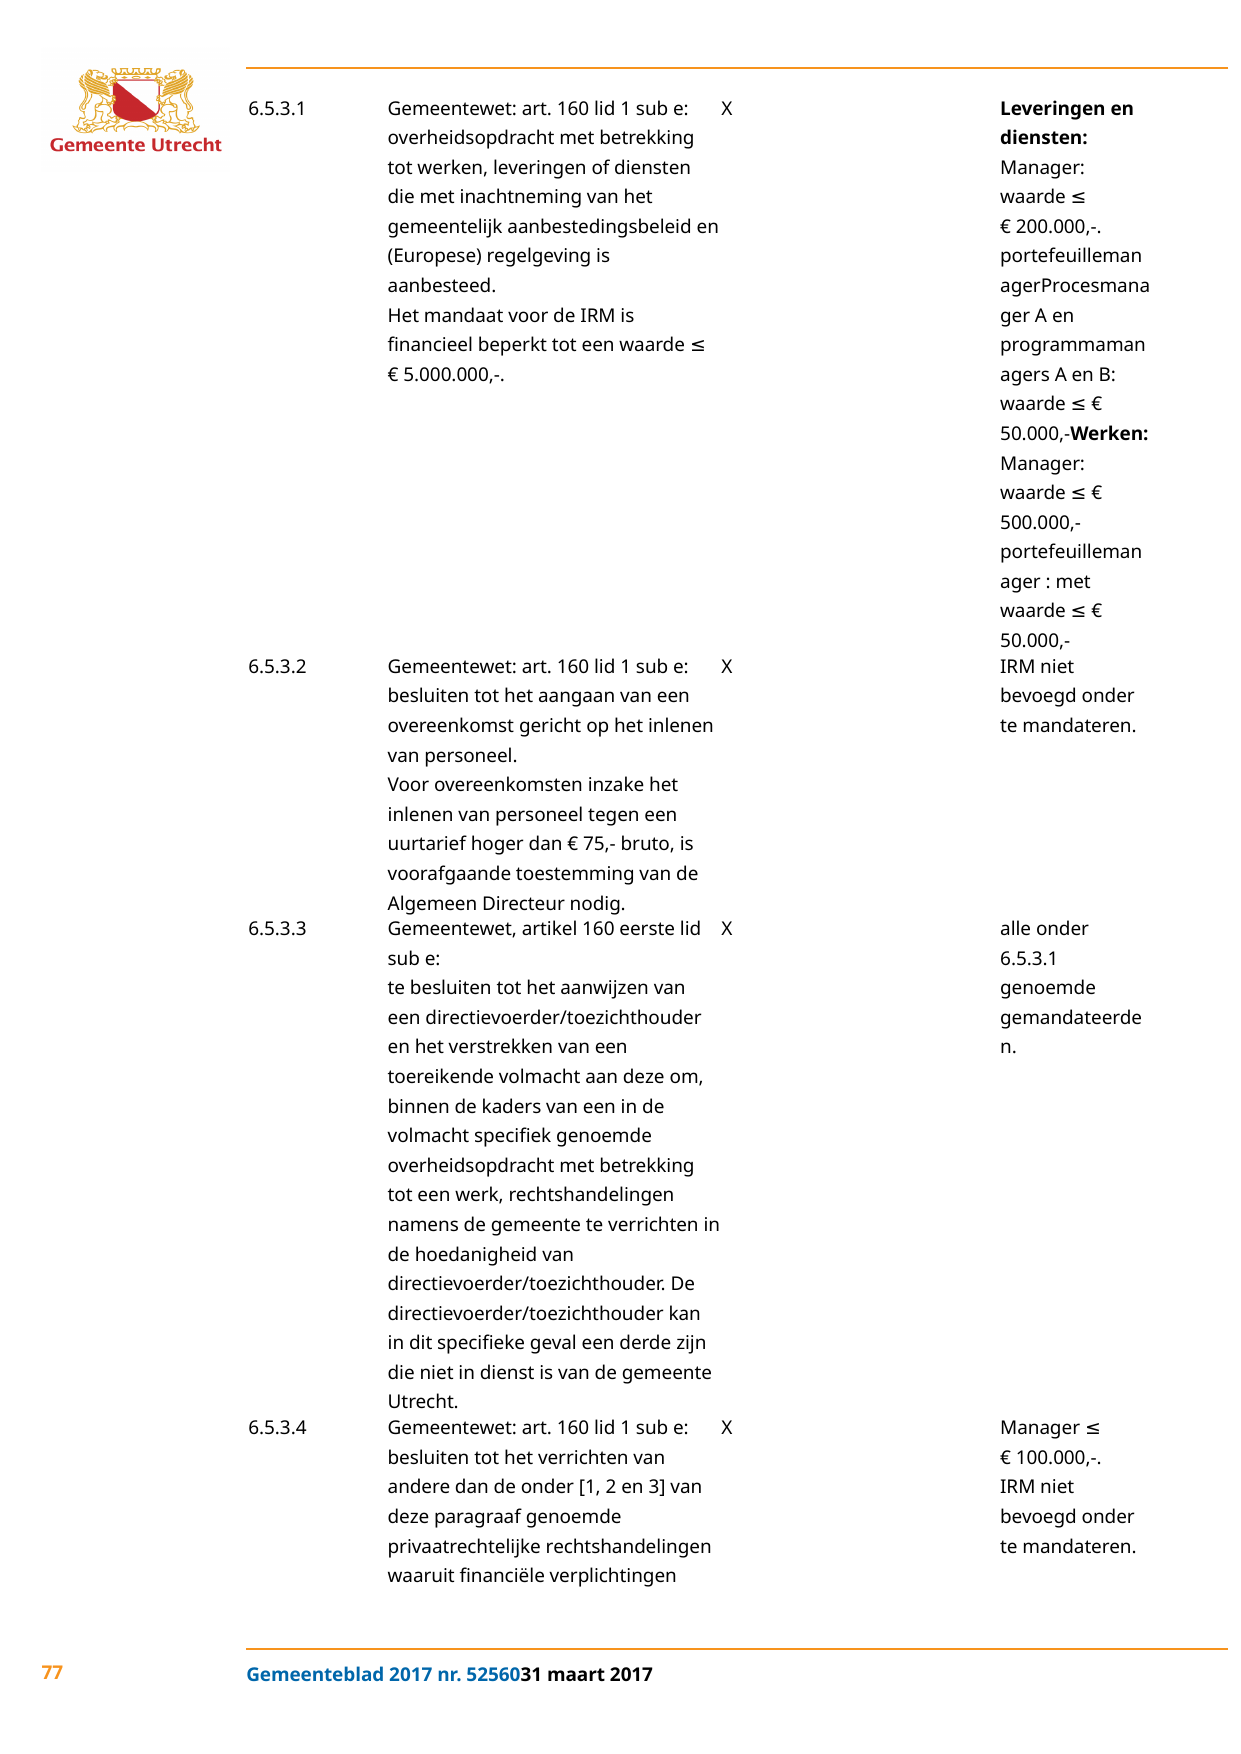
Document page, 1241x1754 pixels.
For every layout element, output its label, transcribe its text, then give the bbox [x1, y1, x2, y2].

table_cell 6.5.3.4 [248, 1415, 387, 1588]
table_cell X [721, 653, 861, 915]
table_cell Gemeentewet: art. 160 lid 1 sub e: overheidsopdracht met betrekking tot werken, leveringen of diensten die met inachtneming van het gemeentelijk aanbestedingsbeleid en (Europese) regelgeving is aanbesteed. Het mandaat voor de IRM is financieel beperkt tot een waarde ≤ € 5.000.000,-. [388, 95, 721, 653]
table_cell [861, 653, 1000, 915]
table_cell Gemeentewet, artikel 160 eerste lid sub e: te besluiten tot het aanwijzen van een directievoerder/toezichthouder en het verstrekken van een toereikende volmacht aan deze om, binnen de kaders van een in de volmacht specifiek genoemde overheidsopdracht met betrekking tot een werk, rechtshandelingen namens de gemeente te verrichten in de hoedanigheid van directievoerder/toezichthouder. De directievoerder/toezichthouder kan in dit specifieke geval een derde zijn die niet in dienst is van de gemeente Utrecht. [388, 915, 721, 1414]
table_cell Gemeentewet: art. 160 lid 1 sub e: besluiten tot het aangaan van een overeenkomst gericht op het inlenen van personeel. Voor overeenkomsten inzake het inlenen van personeel tegen een uurtarief hoger dan € 75,- bruto, is voorafgaande toestemming van de Algemeen Directeur nodig. [388, 653, 721, 915]
table_cell X [721, 915, 861, 1414]
table_cell alle onder 6.5.3.1 genoemde gemandateerden. [1000, 915, 1152, 1414]
table_cell X [721, 1415, 861, 1588]
table_cell [861, 95, 1000, 653]
table_cell Gemeentewet: art. 160 lid 1 sub e: besluiten tot het verrichten van andere dan de onder [1, 2 en 3] van deze paragraaf genoemde privaatrechtelijke rechtshandelingen waaruit financiële verplichtingen [388, 1415, 721, 1588]
table_cell 6.5.3.2 [248, 653, 387, 915]
table_cell IRM niet bevoegd onder te mandateren. [1000, 653, 1152, 915]
table_cell Leveringen en diensten: Manager: waarde ≤ € 200.000,-. portefeuillemanagerProcesmanager A en programmamanagers A en B: waarde ≤ € 50.000,-Werken: Manager: waarde ≤ € 500.000,- portefeuillemanager : met waarde ≤ € 50.000,- [1000, 95, 1152, 653]
table_cell [861, 915, 1000, 1414]
table_cell [861, 1415, 1000, 1588]
table_cell 6.5.3.1 [248, 95, 387, 653]
picture [41, 47, 231, 172]
table_cell X [721, 95, 861, 653]
table_cell Manager ≤ € 100.000,-. IRM niet bevoegd onder te mandateren. [1000, 1415, 1152, 1588]
table_cell 6.5.3.3 [248, 915, 387, 1414]
